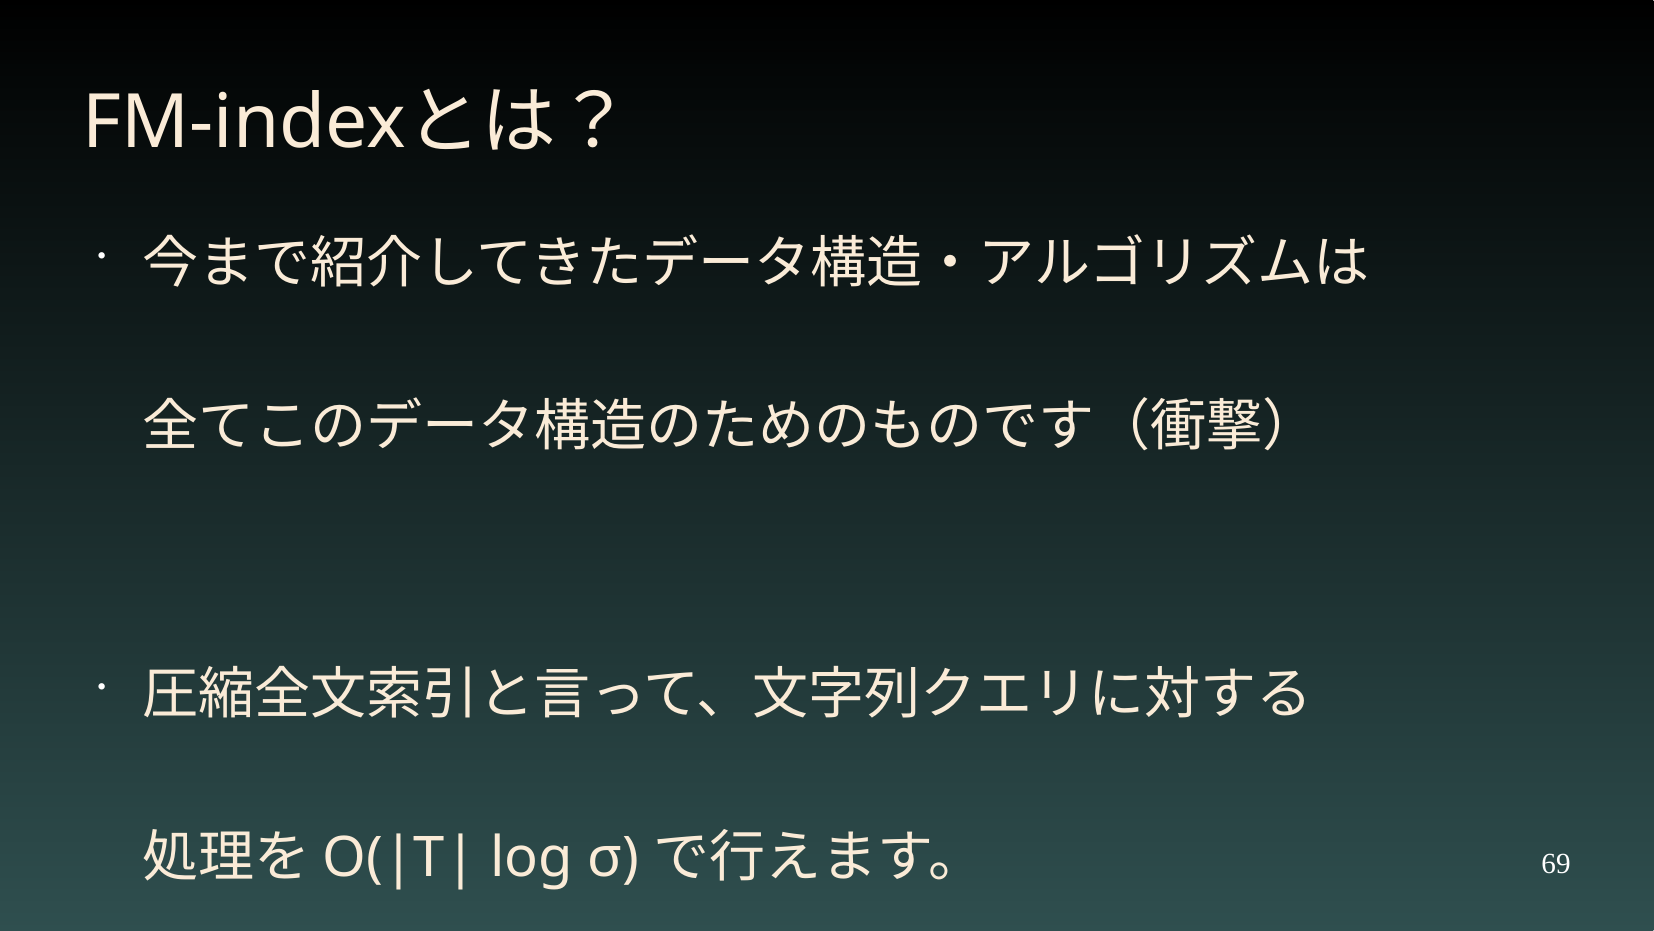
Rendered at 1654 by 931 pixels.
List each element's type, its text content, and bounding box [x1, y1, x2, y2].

title FM-indexとは？ [82, 37, 969, 193]
list 今まで紹介してきたデータ構造・アルゴリズムは 全てこのデータ構造のためのものです（衝撃） 圧縮全文索引と言って、文字列クエリに対する 処理を O(|T| log σ) で行えます。 [82, 217, 1571, 898]
